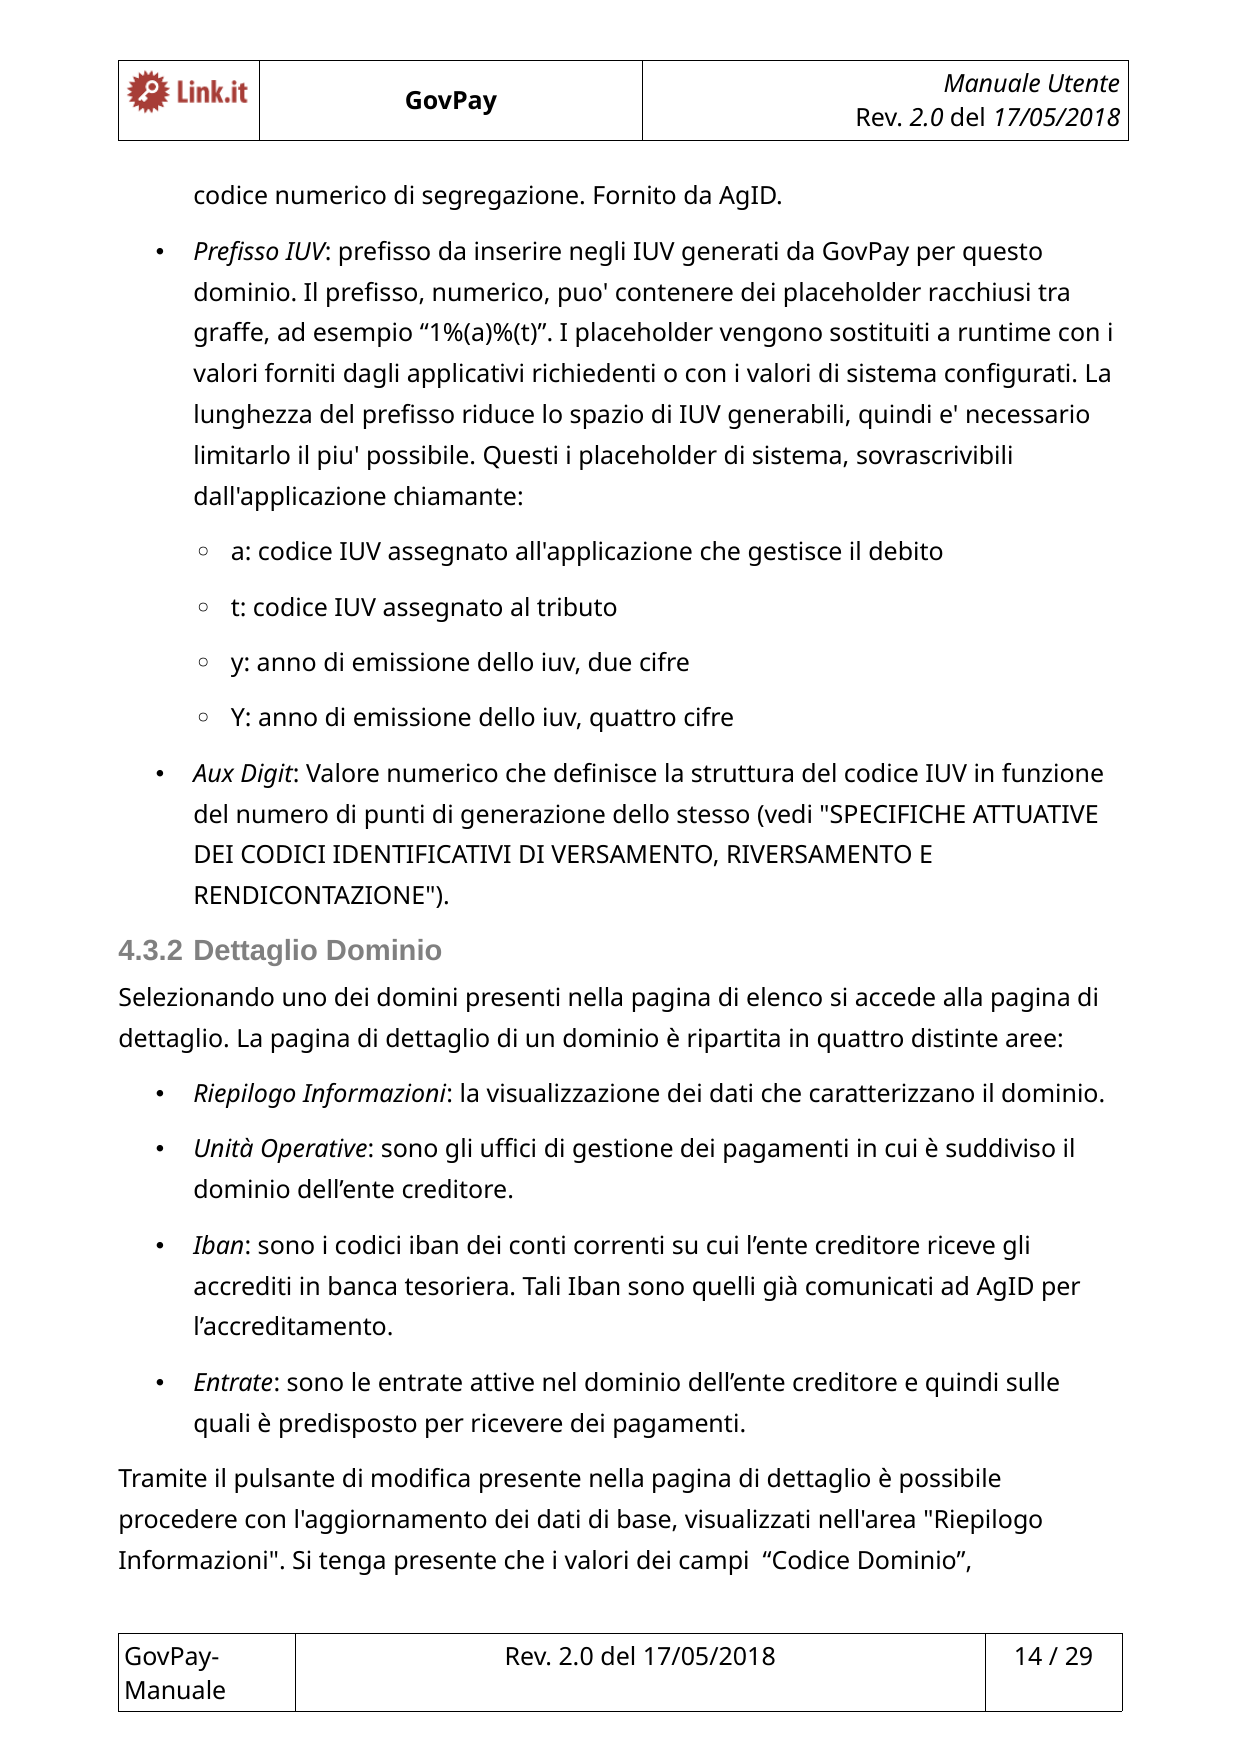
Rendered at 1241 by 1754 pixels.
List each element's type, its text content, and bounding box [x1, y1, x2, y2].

list Entrate: sono le entrate attive nel dominio dell’ente creditore e quindi sulle quali è predisposto per ricevere dei pagamenti. [156, 1364, 1122, 1439]
list Iban: sono i codici iban dei conti correnti su cui l’ente creditore riceve gli accrediti in banca tesoriera. Tali Iban sono quelli già comunicati ad AgID per l’accreditamento. [156, 1227, 1122, 1343]
text Tramite il pulsante di modifica presente nella pagina di dettaglio è possibile procedere con l'aggiornamento dei dati di base, visualizzati nell'area "Riepilogo Informazioni". Si tenga presente che i valori dei campi “Codice Dominio”, [118, 1461, 1122, 1576]
list Y: anno di emissione dello iuv, quattro cifre [193, 700, 1122, 734]
list Aux Digit: Valore numerico che definisce la struttura del codice IUV in funzione del numero di punti di generazione dello stesso (vedi "SPECIFICHE ATTUATIVE DEI CODICI IDENTIFICATIVI DI VERSAMENTO, RIVERSAMENTO E RENDICONTAZIONE"). [156, 755, 1122, 912]
picture [123, 65, 254, 119]
list a: codice IUV assegnato all'applicazione che gestisce il debito [193, 534, 1122, 568]
list Prefisso IUV: prefisso da inserire negli IUV generati da GovPay per questo dominio. Il prefisso, numerico, puo' contenere dei placeholder racchiusi tra graffe, ad esempio “1%(a)%(t)”. I placeholder vengono sostituiti a runtime con i valori forniti dagli applicativi richiedenti o con i valori di sistema configurati. La lunghezza del prefisso riduce lo spazio di IUV generabili, quindi e' necessario limitarlo il piu' possibile. Questi i placeholder di sistema, sovrascrivibili dall'applicazione chiamante: [156, 233, 1122, 512]
list y: anno di emissione dello iuv, due cifre [193, 644, 1122, 679]
list Riepilogo Informazioni: la visualizzazione dei dati che caratterizzano il dominio. [156, 1076, 1122, 1110]
list t: codice IUV assegnato al tributo [193, 589, 1122, 623]
subtitle Dettaglio Dominio [118, 933, 1122, 967]
text Selezionando uno dei domini presenti nella pagina di elenco si accede alla pagina di dettaglio. La pagina di dettaglio di un dominio è ripartita in quattro distinte aree: [118, 979, 1122, 1054]
list Unità Operative: sono gli uffici di gestione dei pagamenti in cui è suddiviso il dominio dell’ente creditore. [156, 1131, 1122, 1206]
list codice numerico di segregazione. Fornito da AgID. [156, 178, 1122, 212]
